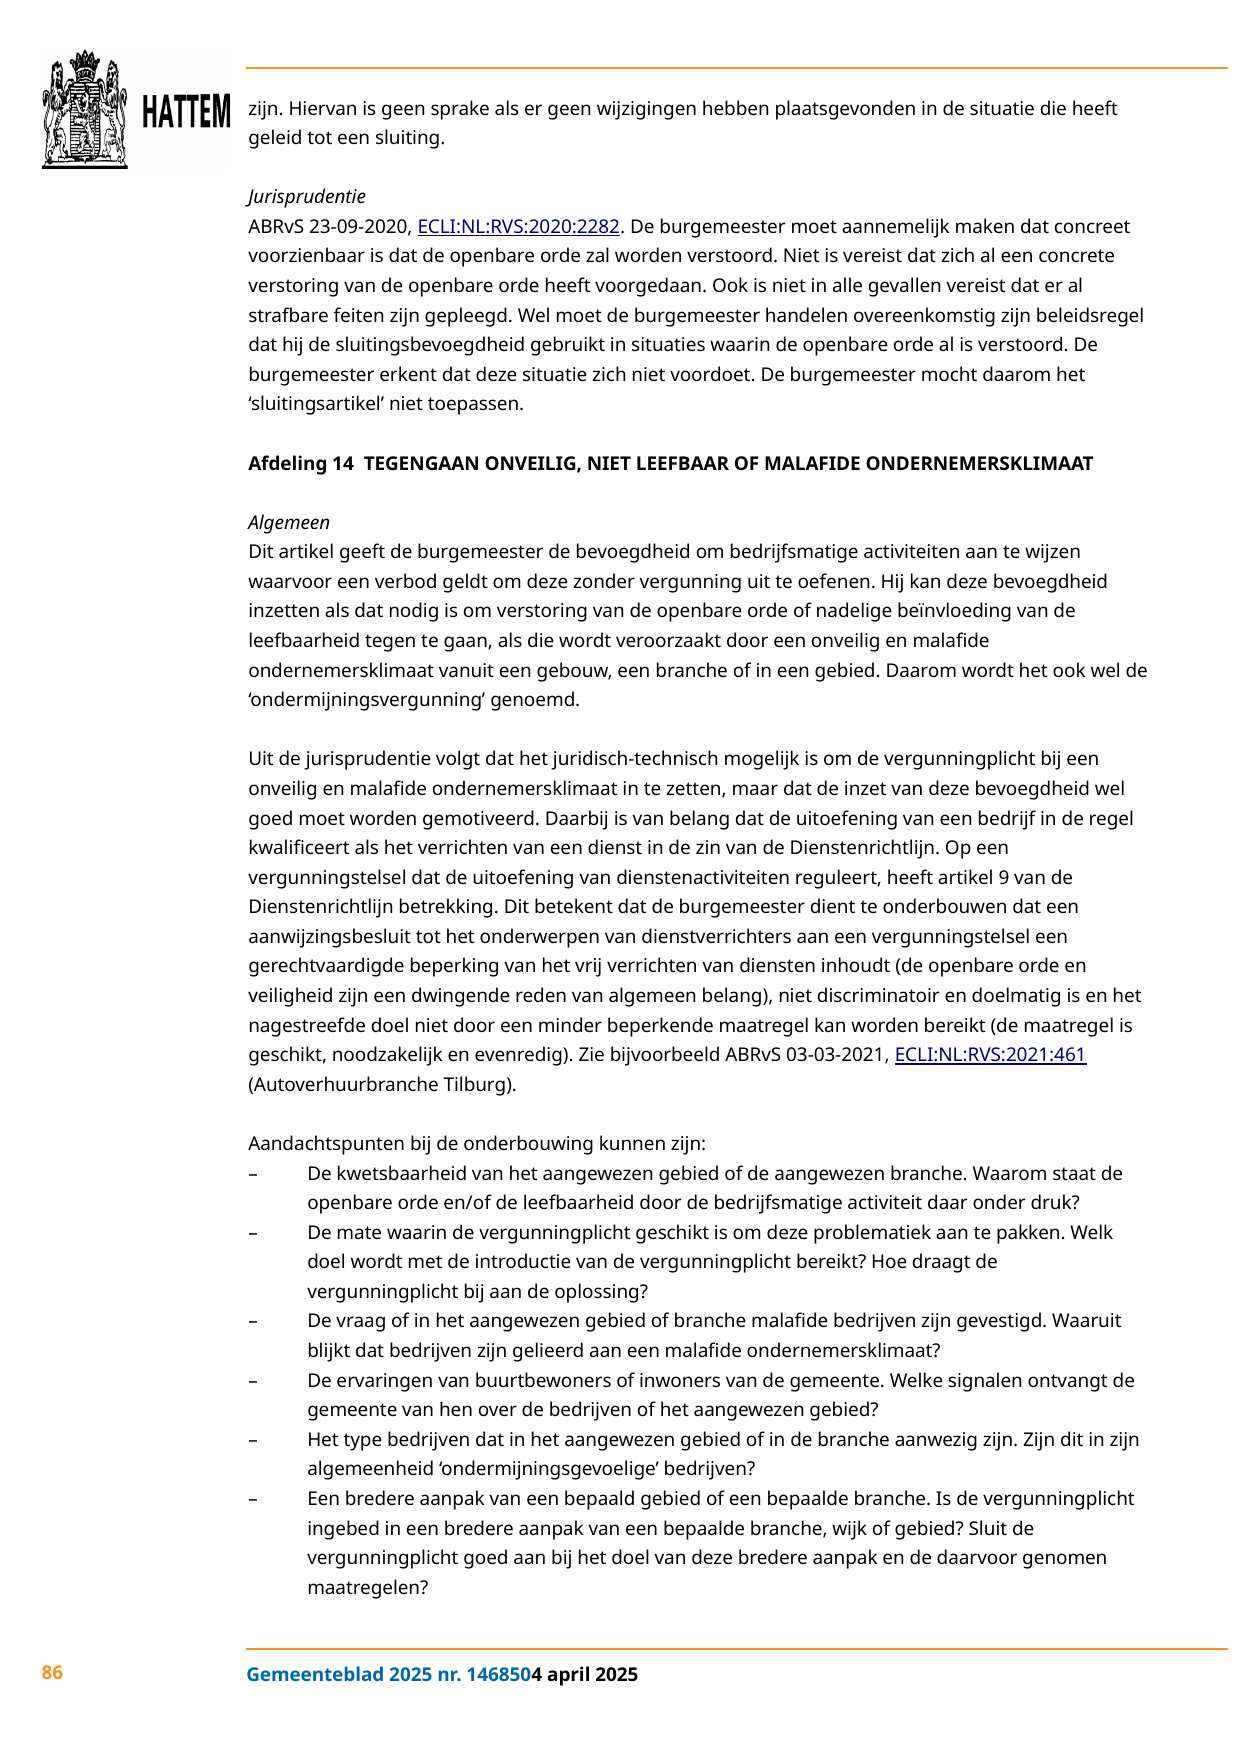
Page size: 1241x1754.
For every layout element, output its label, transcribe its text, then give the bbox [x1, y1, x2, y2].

list Het type bedrijven dat in het aangewezen gebied of in de branche aanwezig zijn. Zijn dit in zijn algemeenheid ‘ondermijningsgevoelige’ bedrijven? [248, 1426, 1152, 1481]
list Een bredere aanpak van een bepaald gebied of een bepaalde branche. Is de vergunningplicht ingebed in een bredere aanpak van een bepaalde branche, wijk of gebied? Sluit de vergunningplicht goed aan bij het doel van deze bredere aanpak en de daarvoor genomen maatregelen? [248, 1485, 1152, 1600]
picture [41, 47, 231, 172]
text ABRvS 23-09-2020, ECLI:NL:RVS:2020:2282. De burgemeester moet aannemelijk maken dat concreet voorzienbaar is dat de openbare orde zal worden verstoord. Niet is vereist dat zich al een concrete verstoring van de openbare orde heeft voorgedaan. Ook is niet in alle gevallen vereist dat er al strafbare feiten zijn gepleegd. Wel moet de burgemeester handelen overeenkomstig zijn beleidsregel dat hij de sluitingsbevoegdheid gebruikt in situaties waarin de openbare orde al is verstoord. De burgemeester erkent dat deze situatie zich niet voordoet. De burgemeester mocht daarom het ‘sluitingsartikel’ niet toepassen. [248, 213, 1152, 416]
list De mate waarin de vergunningplicht geschikt is om deze problematiek aan te pakken. Welk doel wordt met de introductie van de vergunningplicht bereikt? Hoe draagt de vergunningplicht bij aan de oplossing? [248, 1219, 1152, 1304]
list De vraag of in het aangewezen gebied of branche malafide bedrijven zijn gevestigd. Waaruit blijkt dat bedrijven zijn gelieerd aan een malafide ondernemersklimaat? [248, 1308, 1152, 1363]
list De ervaringen van buurtbewoners of inwoners van de gemeente. Welke signalen ontvangt de gemeente van hen over de bedrijven of het aangewezen gebied? [248, 1367, 1152, 1422]
text Jurisprudentie [248, 183, 1152, 209]
text Uit de jurisprudentie volgt dat het juridisch-technisch mogelijk is om de vergunningplicht bij een onveilig en malafide ondernemersklimaat in te zetten, maar dat de inzet van deze bevoegdheid wel goed moet worden gemotiveerd. Daarbij is van belang dat de uitoefening van een bedrijf in de regel kwalificeert als het verrichten van een dienst in de zin van de Dienstenrichtlijn. Op een vergunningstelsel dat de uitoefening van dienstenactiviteiten reguleert, heeft artikel 9 van de Dienstenrichtlijn betrekking. Dit betekent dat de burgemeester dient te onderbouwen dat een aanwijzingsbesluit tot het onderwerpen van dienstverrichters aan een vergunningstelsel een gerechtvaardigde beperking van het vrij verrichten van diensten inhoudt (de openbare orde en veiligheid zijn een dwingende reden van algemeen belang), niet discriminatoir en doelmatig is en het nagestreefde doel niet door een minder beperkende maatregel kan worden bereikt (de maatregel is geschikt, noodzakelijk en evenredig). Zie bijvoorbeeld ABRvS 03-03-2021, ECLI:NL:RVS:2021:461 (Autoverhuurbranche Tilburg). [248, 746, 1152, 1097]
text Aandachtspunten bij de onderbouwing kunnen zijn: [248, 1130, 1152, 1156]
text Algemeen [248, 509, 1152, 535]
list De kwetsbaarheid van het aangewezen gebied of de aangewezen branche. Waarom staat de openbare orde en/of de leefbaarheid door de bedrijfsmatige activiteit daar onder druk? [248, 1160, 1152, 1215]
text zijn. Hiervan is geen sprake als er geen wijzigingen hebben plaatsgevonden in de situatie die heeft geleid tot een sluiting. [248, 95, 1152, 150]
text Afdeling 14 TEGENGAAN ONVEILIG, NIET LEEFBAAR OF MALAFIDE ONDERNEMERSKLIMAAT [248, 450, 1152, 476]
text Dit artikel geeft de burgemeester de bevoegdheid om bedrijfsmatige activiteiten aan te wijzen waarvoor een verbod geldt om deze zonder vergunning uit te oefenen. Hij kan deze bevoegdheid inzetten als dat nodig is om verstoring van de openbare orde of nadelige beïnvloeding van de leefbaarheid tegen te gaan, als die wordt veroorzaakt door een onveilig en malafide ondernemersklimaat vanuit een gebouw, een branche of in een gebied. Daarom wordt het ook wel de ‘ondermijningsvergunning’ genoemd. [248, 538, 1152, 712]
